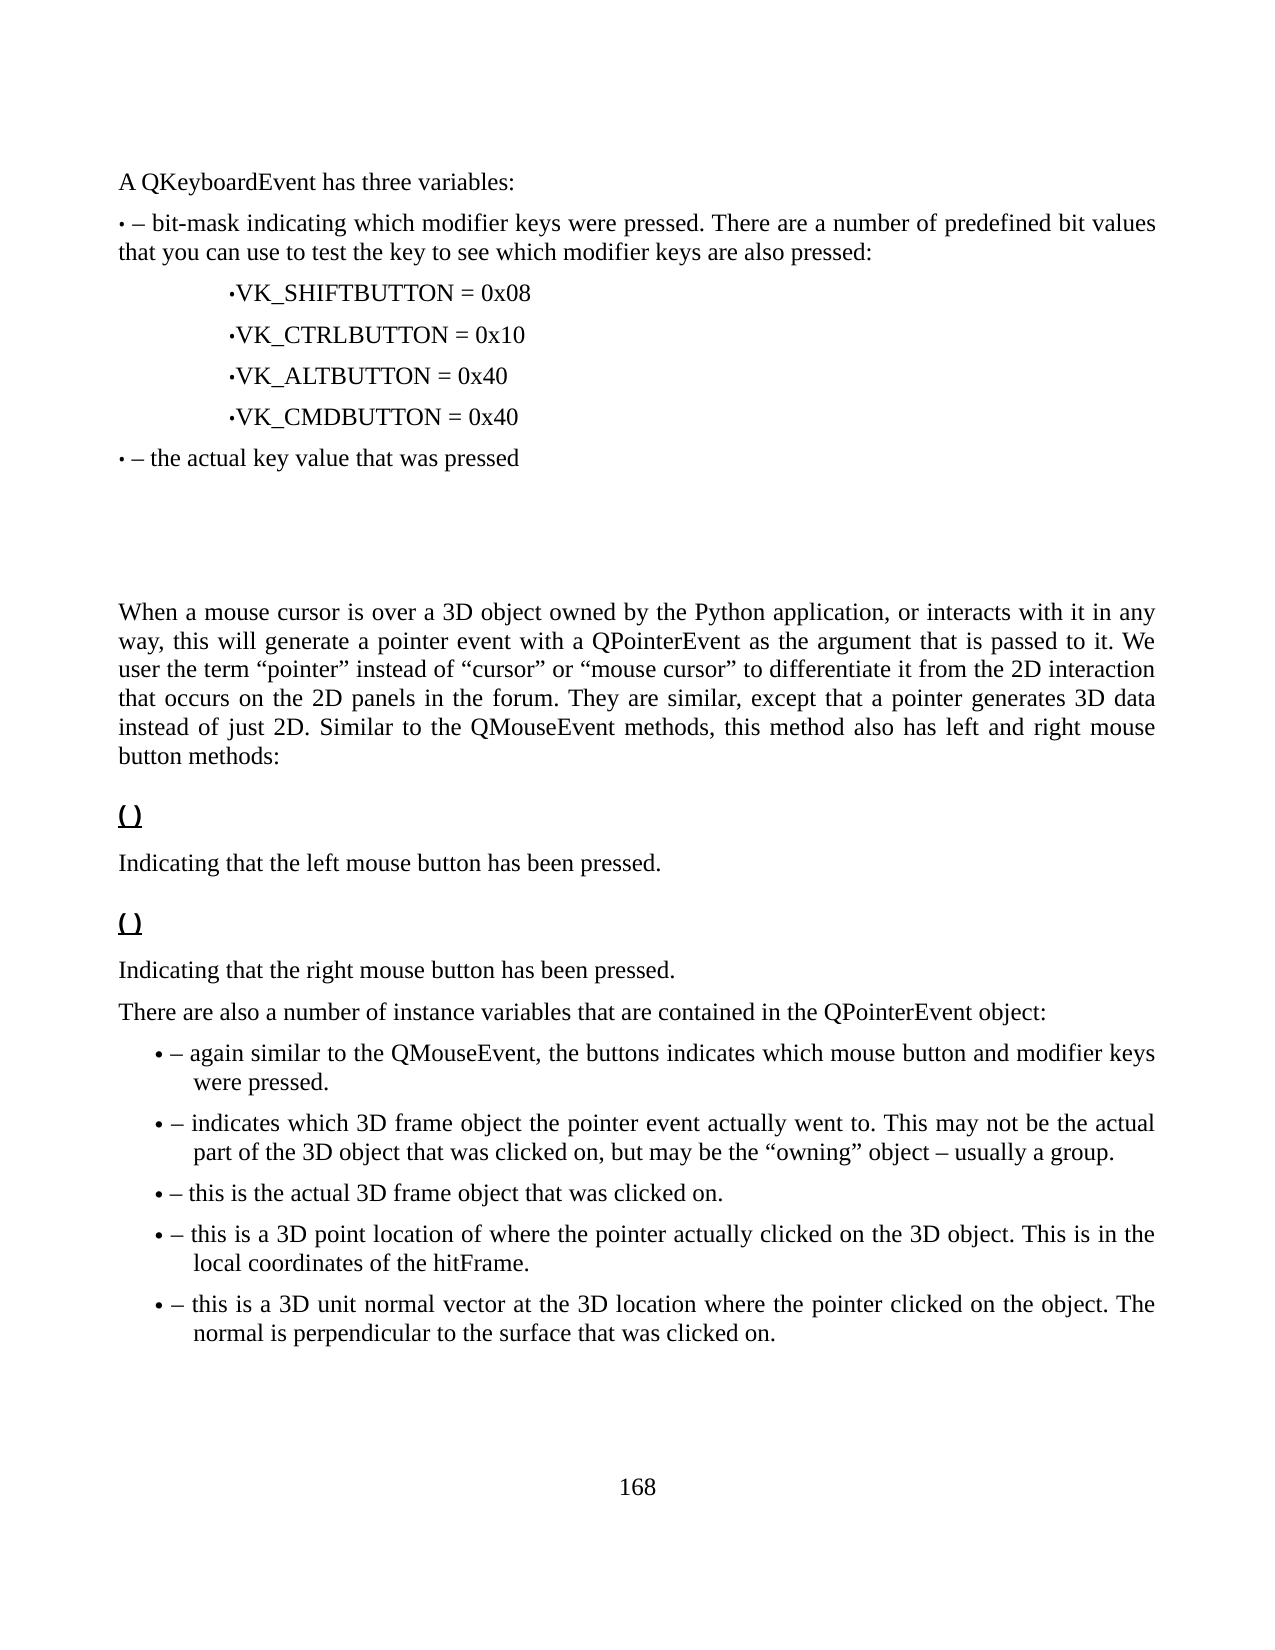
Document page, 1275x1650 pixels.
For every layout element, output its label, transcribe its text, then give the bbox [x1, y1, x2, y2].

list – the actual key value that was pressed [118, 443, 1157, 472]
list VK_CTRLBUTTON = 0x10 [228, 320, 1157, 348]
list VK_ALTBUTTON = 0x40 [228, 361, 1157, 390]
list – bit-mask indicating which modifier keys were pressed. There are a number of predefined bit values that you can use to test the key to see which modifier keys are also pressed: [118, 208, 1157, 266]
text When a mouse cursor is over a 3D object owned by the Python application, or interacts with it in any way, this will generate a pointer event with a QPointerEvent as the argument that is passed to it. We user the term “pointer” instead of “cursor” or “mouse cursor” to differentiate it from the 2D interaction that occurs on the 2D panels in the forum. They are similar, except that a pointer generates 3D data instead of just 2D. Similar to the QMouseEvent methods, this method also has left and right mouse button methods: [118, 597, 1157, 769]
list – again similar to the QMouseEvent, the buttons indicates which mouse button and modifier keys were pressed. [156, 1038, 1157, 1095]
title ( ) [118, 904, 1157, 938]
text Indicating that the right mouse button has been pressed. [118, 955, 1157, 984]
list – this is the actual 3D frame object that was clicked on. [156, 1178, 1157, 1207]
text A QKeyboardEvent has three variables: [118, 167, 1157, 196]
list VK_SHIFTBUTTON = 0x08 [228, 278, 1157, 307]
list VK_CMDBUTTON = 0x40 [228, 402, 1157, 431]
title ( ) [118, 797, 1157, 831]
text There are also a number of instance variables that are contained in the QPointerEvent object: [118, 997, 1157, 1025]
list – indicates which 3D frame object the pointer event actually went to. This may not be the actual part of the 3D object that was clicked on, but may be the “owning” object – usually a group. [156, 1108, 1157, 1165]
list – this is a 3D unit normal vector at the 3D location where the pointer clicked on the object. The normal is perpendicular to the surface that was clicked on. [156, 1289, 1157, 1347]
text Indicating that the left mouse button has been pressed. [118, 848, 1157, 877]
list – this is a 3D point location of where the pointer actually clicked on the 3D object. This is in the local coordinates of the hitFrame. [156, 1219, 1157, 1277]
